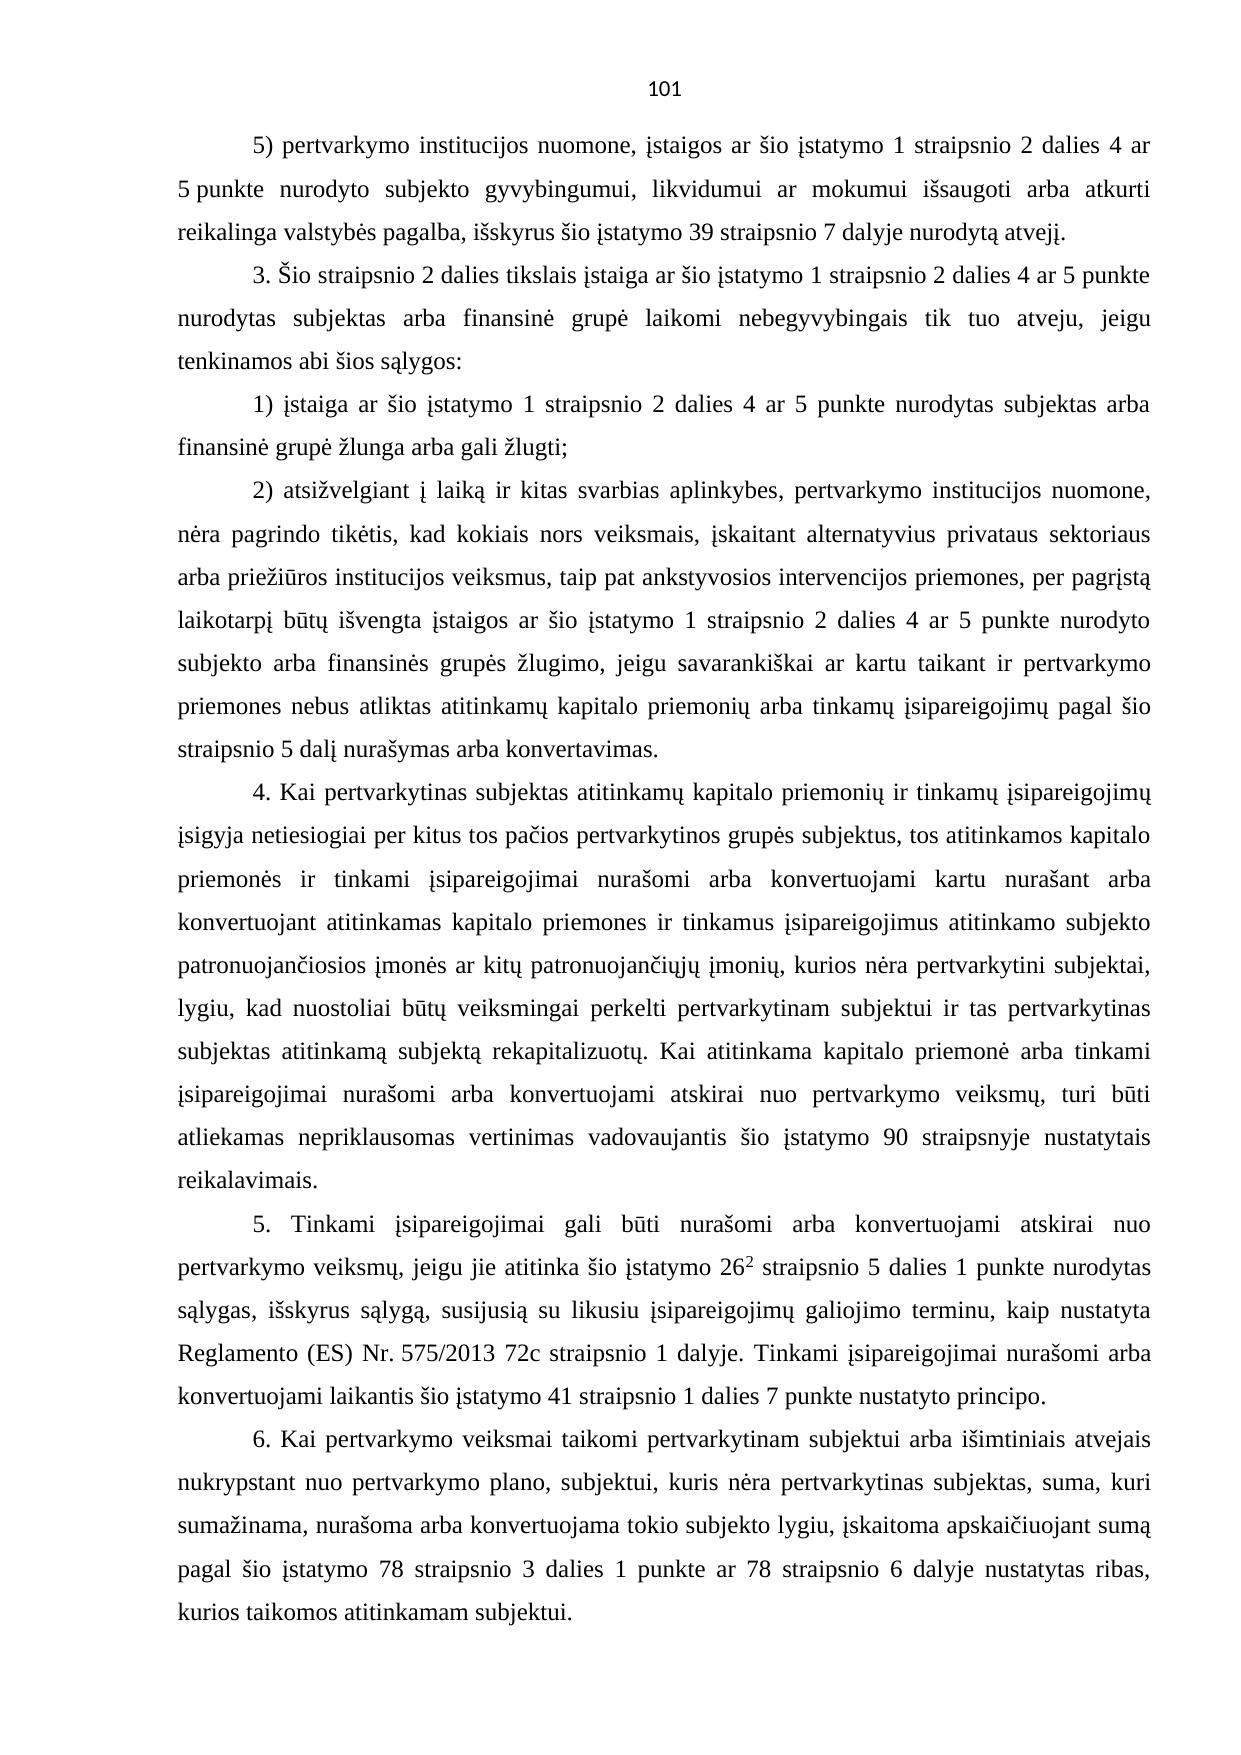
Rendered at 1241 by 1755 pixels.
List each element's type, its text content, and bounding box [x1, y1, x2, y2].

text 1) įstaiga ar šio įstatymo 1 straipsnio 2 dalies 4 ar 5 punkte nurodytas subjektas arba finansinė grupė žlunga arba gali žlugti; [177, 389, 1152, 461]
text 5. Tinkami įsipareigojimai gali būti nurašomi arba konvertuojami atskirai nuo pertvarkymo veiksmų, jeigu jie atitinka šio įstatymo 262 straipsnio 5 dalies 1 punkte nurodytas sąlygas, išskyrus sąlygą, susijusią su likusiu įsipareigojimų galiojimo terminu, kaip nustatyta Reglamento (ES) Nr. 575/2013 72c straipsnio 1 dalyje. Tinkami įsipareigojimai nurašomi arba konvertuojami laikantis šio įstatymo 41 straipsnio 1 dalies 7 punkte nustatyto principo. [177, 1209, 1152, 1410]
text 3. Šio straipsnio 2 dalies tikslais įstaiga ar šio įstatymo 1 straipsnio 2 dalies 4 ar 5 punkte nurodytas subjektas arba finansinė grupė laikomi nebegyvybingais tik tuo atveju, jeigu tenkinamos abi šios sąlygos: [177, 260, 1152, 375]
text 5) pertvarkymo institucijos nuomone, įstaigos ar šio įstatymo 1 straipsnio 2 dalies 4 ar 5 punkte nurodyto subjekto gyvybingumui, likvidumui ar mokumui išsaugoti arba atkurti reikalinga valstybės pagalba, išskyrus šio įstatymo 39 straipsnio 7 dalyje nurodytą atvejį. [177, 131, 1152, 246]
text 6. Kai pertvarkymo veiksmai taikomi pertvarkytinam subjektui arba išimtiniais atvejais nukrypstant nuo pertvarkymo plano, subjektui, kuris nėra pertvarkytinas subjektas, suma, kuri sumažinama, nurašoma arba konvertuojama tokio subjekto lygiu, įskaitoma apskaičiuojant sumą pagal šio įstatymo 78 straipsnio 3 dalies 1 punkte ar 78 straipsnio 6 dalyje nustatytas ribas, kurios taikomos atitinkamam subjektui. [177, 1424, 1152, 1626]
text 2) atsižvelgiant į laiką ir kitas svarbias aplinkybes, pertvarkymo institucijos nuomone, nėra pagrindo tikėtis, kad kokiais nors veiksmais, įskaitant alternatyvius privataus sektoriaus arba priežiūros institucijos veiksmus, taip pat ankstyvosios intervencijos priemones, per pagrįstą laikotarpį būtų išvengta įstaigos ar šio įstatymo 1 straipsnio 2 dalies 4 ar 5 punkte nurodyto subjekto arba finansinės grupės žlugimo, jeigu savarankiškai ar kartu taikant ir pertvarkymo priemones nebus atliktas atitinkamų kapitalo priemonių arba tinkamų įsipareigojimų pagal šio straipsnio 5 dalį nurašymas arba konvertavimas. [177, 476, 1152, 763]
text 4. Kai pertvarkytinas subjektas atitinkamų kapitalo priemonių ir tinkamų įsipareigojimų įsigyja netiesiogiai per kitus tos pačios pertvarkytinos grupės subjektus, tos atitinkamos kapitalo priemonės ir tinkami įsipareigojimai nurašomi arba konvertuojami kartu nurašant arba konvertuojant atitinkamas kapitalo priemones ir tinkamus įsipareigojimus atitinkamo subjekto patronuojančiosios įmonės ar kitų patronuojančiųjų įmonių, kurios nėra pertvarkytini subjektai, lygiu, kad nuostoliai būtų veiksmingai perkelti pertvarkytinam subjektui ir tas pertvarkytinas subjektas atitinkamą subjektą rekapitalizuotų. Kai atitinkama kapitalo priemonė arba tinkami įsipareigojimai nurašomi arba konvertuojami atskirai nuo pertvarkymo veiksmų, turi būti atliekamas nepriklausomas vertinimas vadovaujantis šio įstatymo 90 straipsnyje nustatytais reikalavimais. [177, 777, 1152, 1194]
